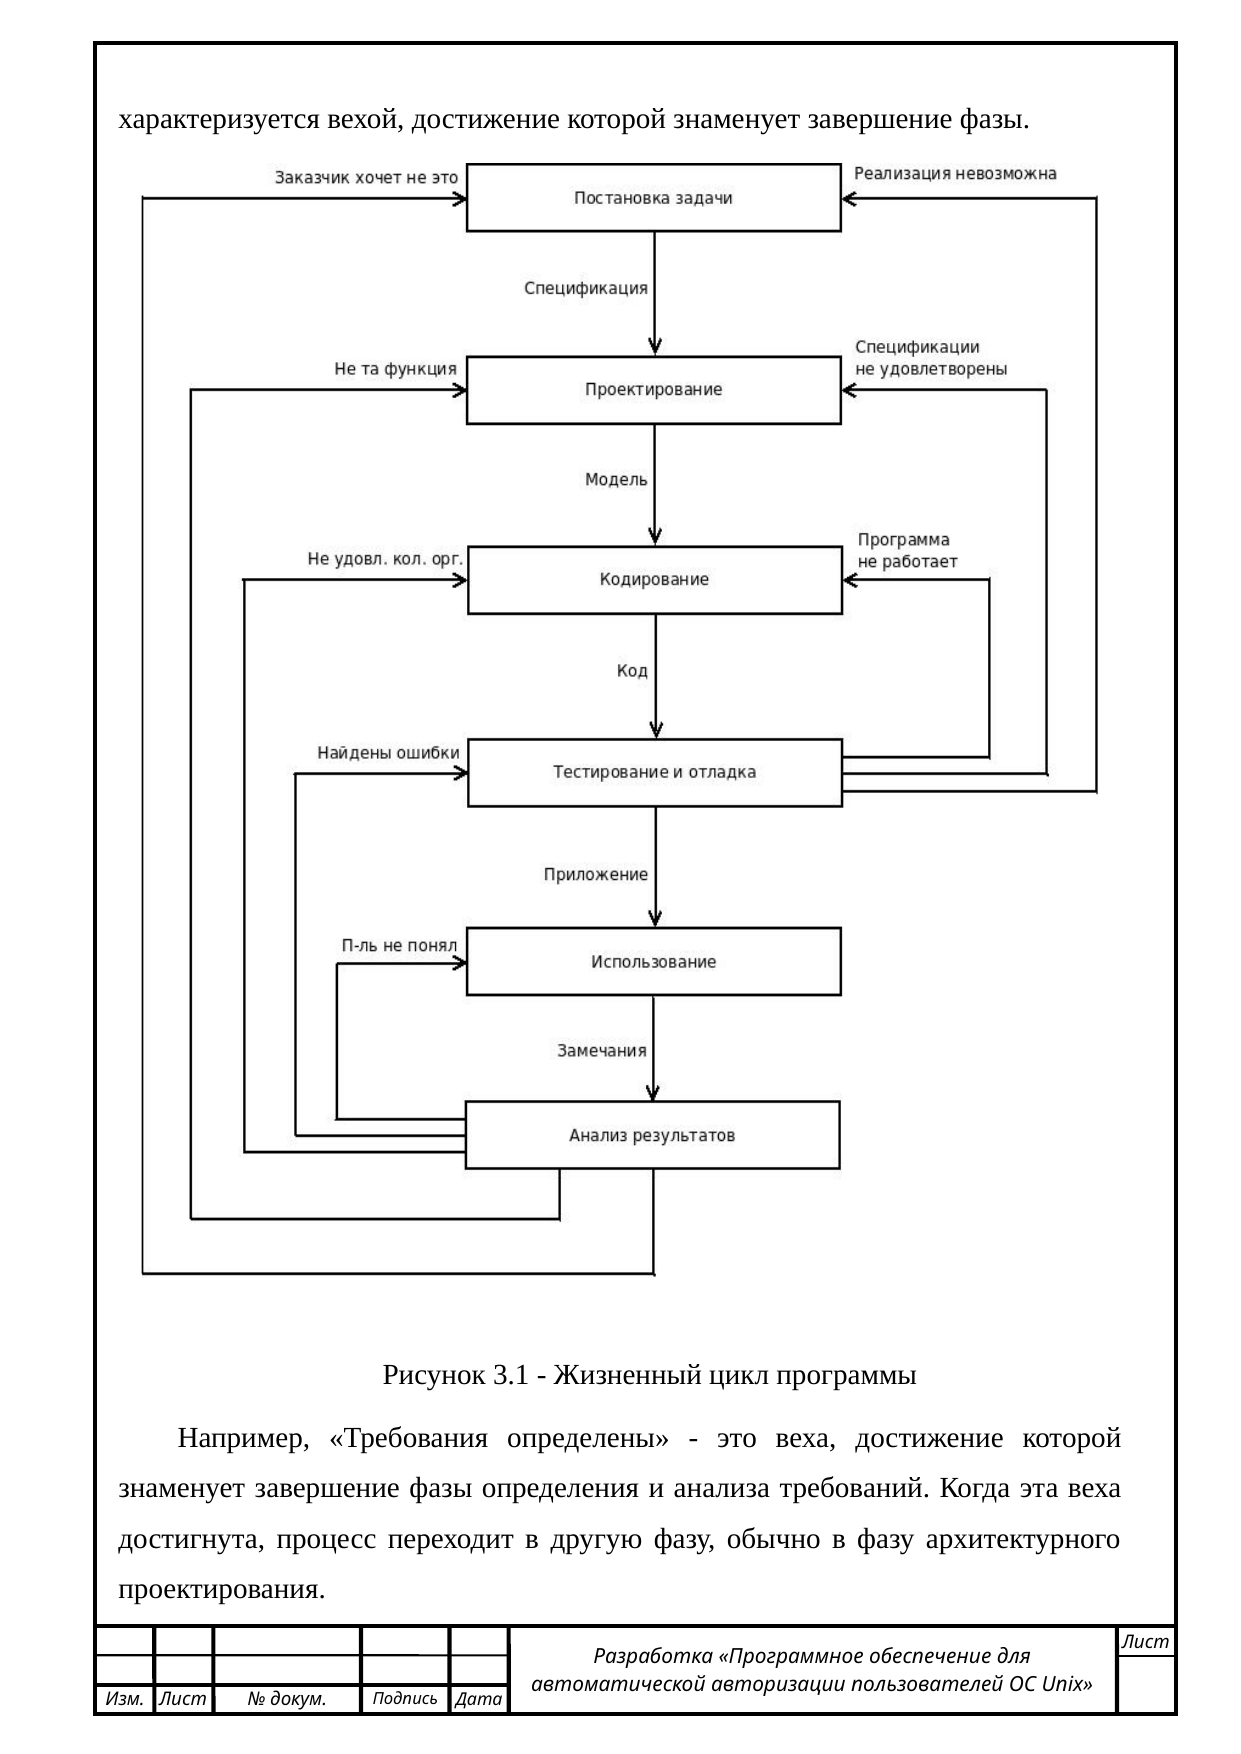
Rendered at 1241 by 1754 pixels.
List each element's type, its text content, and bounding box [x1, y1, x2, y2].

text Рисунок 3.1 - Жизненный цикл программы [118, 1357, 1122, 1391]
text Например, «Требования определены» - это веха, достижение которой знаменует завершение фазы определения и анализа требований. Когда эта веха достигнута, процесс переходит в другую фазу, обычно в фазу архитектурного проектирования. [118, 1420, 1122, 1605]
picture [141, 163, 1099, 1278]
text характеризуется вехой, достижение которой знаменует завершение фазы. [118, 101, 1122, 134]
